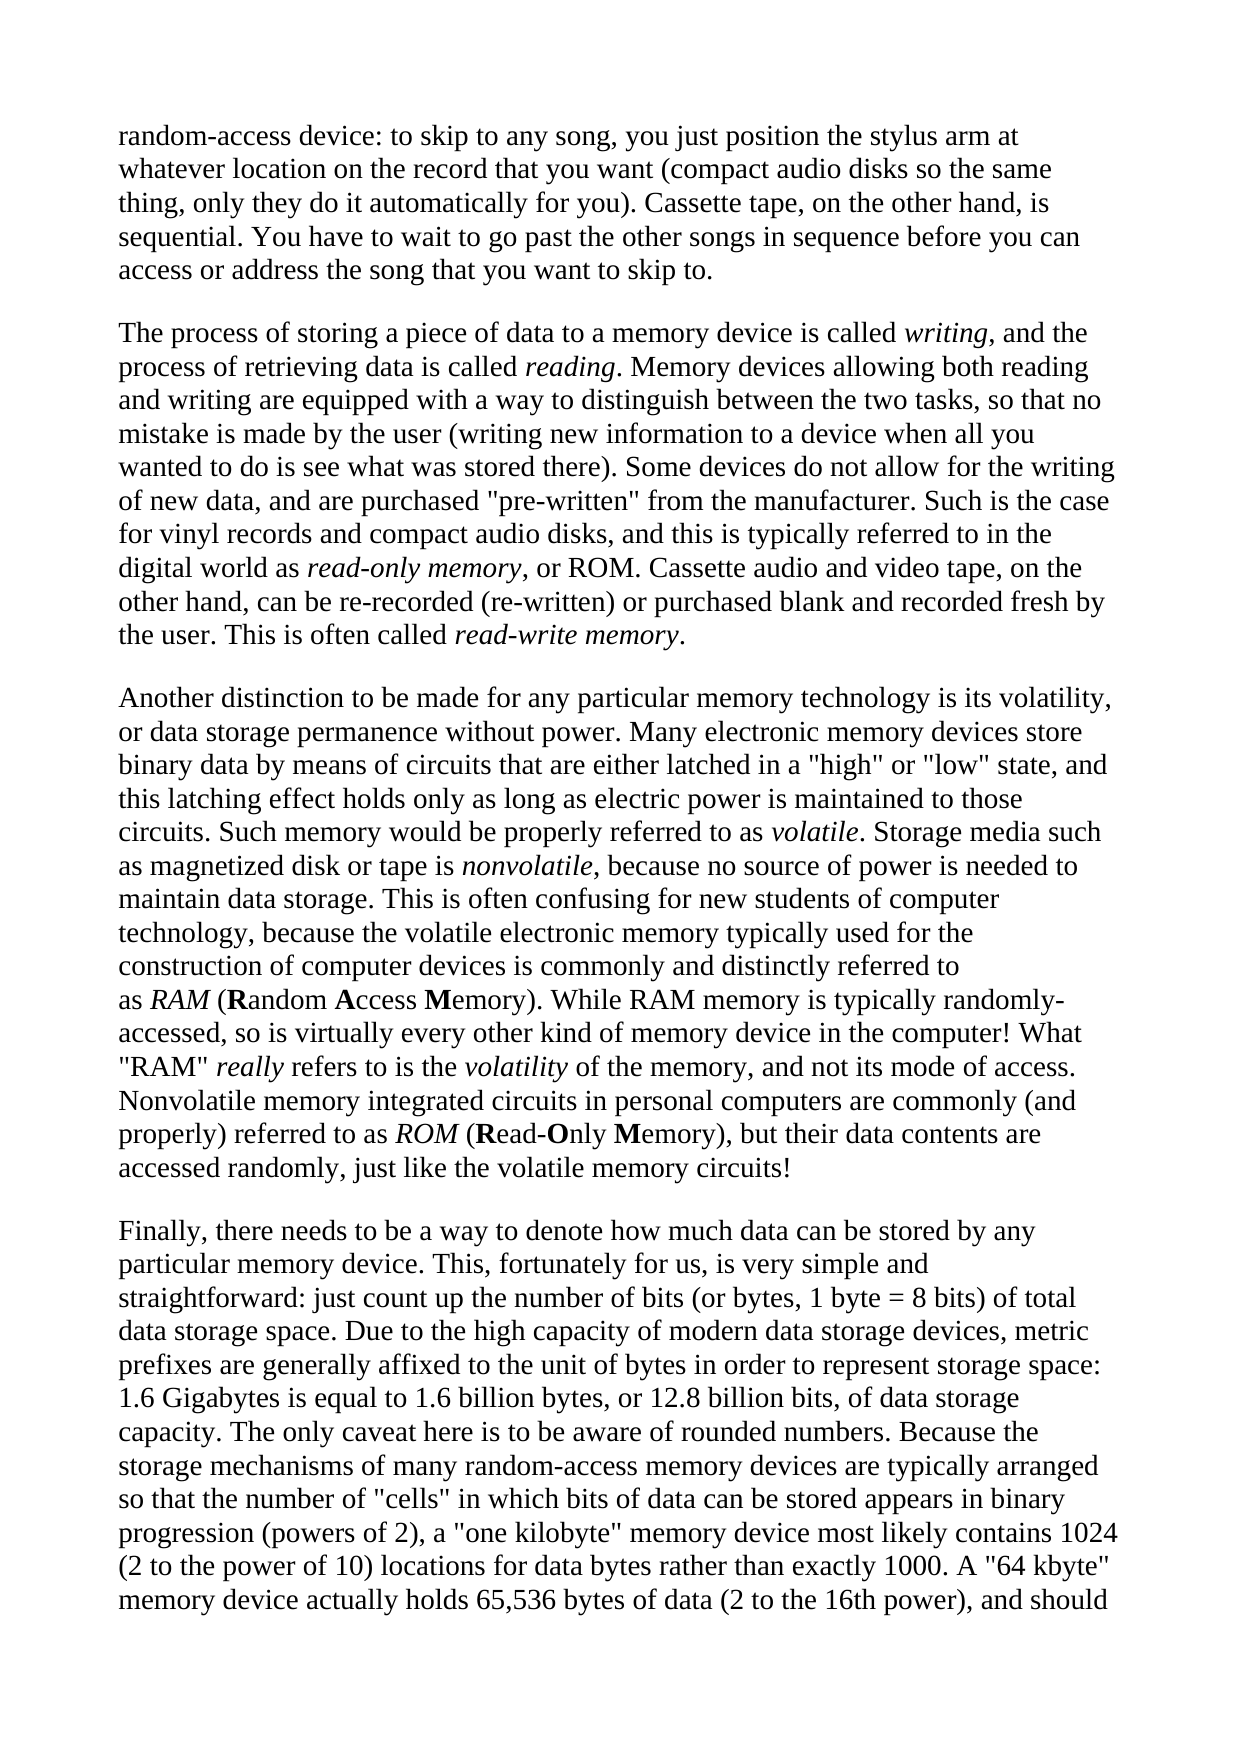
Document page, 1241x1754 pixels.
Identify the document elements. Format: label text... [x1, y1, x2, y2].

text random-access device: to skip to any song, you just position the stylus arm at whatever location on the record that you want (compact audio disks so the same thing, only they do it automatically for you). Cassette tape, on the other hand, is sequential. You have to wait to go past the other songs in sequence before you can access or address the song that you want to skip to. [118, 118, 1122, 286]
text Finally, there needs to be a way to denote how much data can be stored by any particular memory device. This, fortunately for us, is very simple and straightforward: just count up the number of bits (or bytes, 1 byte = 8 bits) of total data storage space. Due to the high capacity of modern data storage devices, metric prefixes are generally affixed to the unit of bytes in order to represent storage space: 1.6 Gigabytes is equal to 1.6 billion bytes, or 12.8 billion bits, of data storage capacity. The only caveat here is to be aware of rounded numbers. Because the storage mechanisms of many random-access memory devices are typically arranged so that the number of "cells" in which bits of data can be stored appears in binary progression (powers of 2), a "one kilobyte" memory device most likely contains 1024 (2 to the power of 10) locations for data bytes rather than exactly 1000. A "64 kbyte" memory device actually holds 65,536 bytes of data (2 to the 16th power), and should [118, 1213, 1122, 1615]
text The process of storing a piece of data to a memory device is called writing, and the process of retrieving data is called reading. Memory devices allowing both reading and writing are equipped with a way to distinguish between the two tasks, so that no mistake is made by the user (writing new information to a device when all you wanted to do is see what was stored there). Some devices do not allow for the writing of new data, and are purchased "pre-written" from the manufacturer. Such is the case for vinyl records and compact audio disks, and this is typically referred to in the digital world as read-only memory, or ROM. Cassette audio and video tape, on the other hand, can be re-recorded (re-written) or purchased blank and recorded fresh by the user. This is often called read-write memory. [118, 315, 1122, 651]
text Another distinction to be made for any particular memory technology is its volatility, or data storage permanence without power. Many electronic memory devices store binary data by means of circuits that are either latched in a "high" or "low" state, and this latching effect holds only as long as electric power is maintained to those circuits. Such memory would be properly referred to as volatile. Storage media such as magnetized disk or tape is nonvolatile, because no source of power is needed to maintain data storage. This is often confusing for new students of computer technology, because the volatile electronic memory typically used for the construction of computer devices is commonly and distinctly referred to as RAM (Random Access Memory). While RAM memory is typically randomly-accessed, so is virtually every other kind of memory device in the computer! What "RAM" really refers to is the volatility of the memory, and not its mode of access. Nonvolatile memory integrated circuits in personal computers are commonly (and properly) referred to as ROM (Read-Only Memory), but their data contents are accessed randomly, just like the volatile memory circuits! [118, 680, 1122, 1183]
